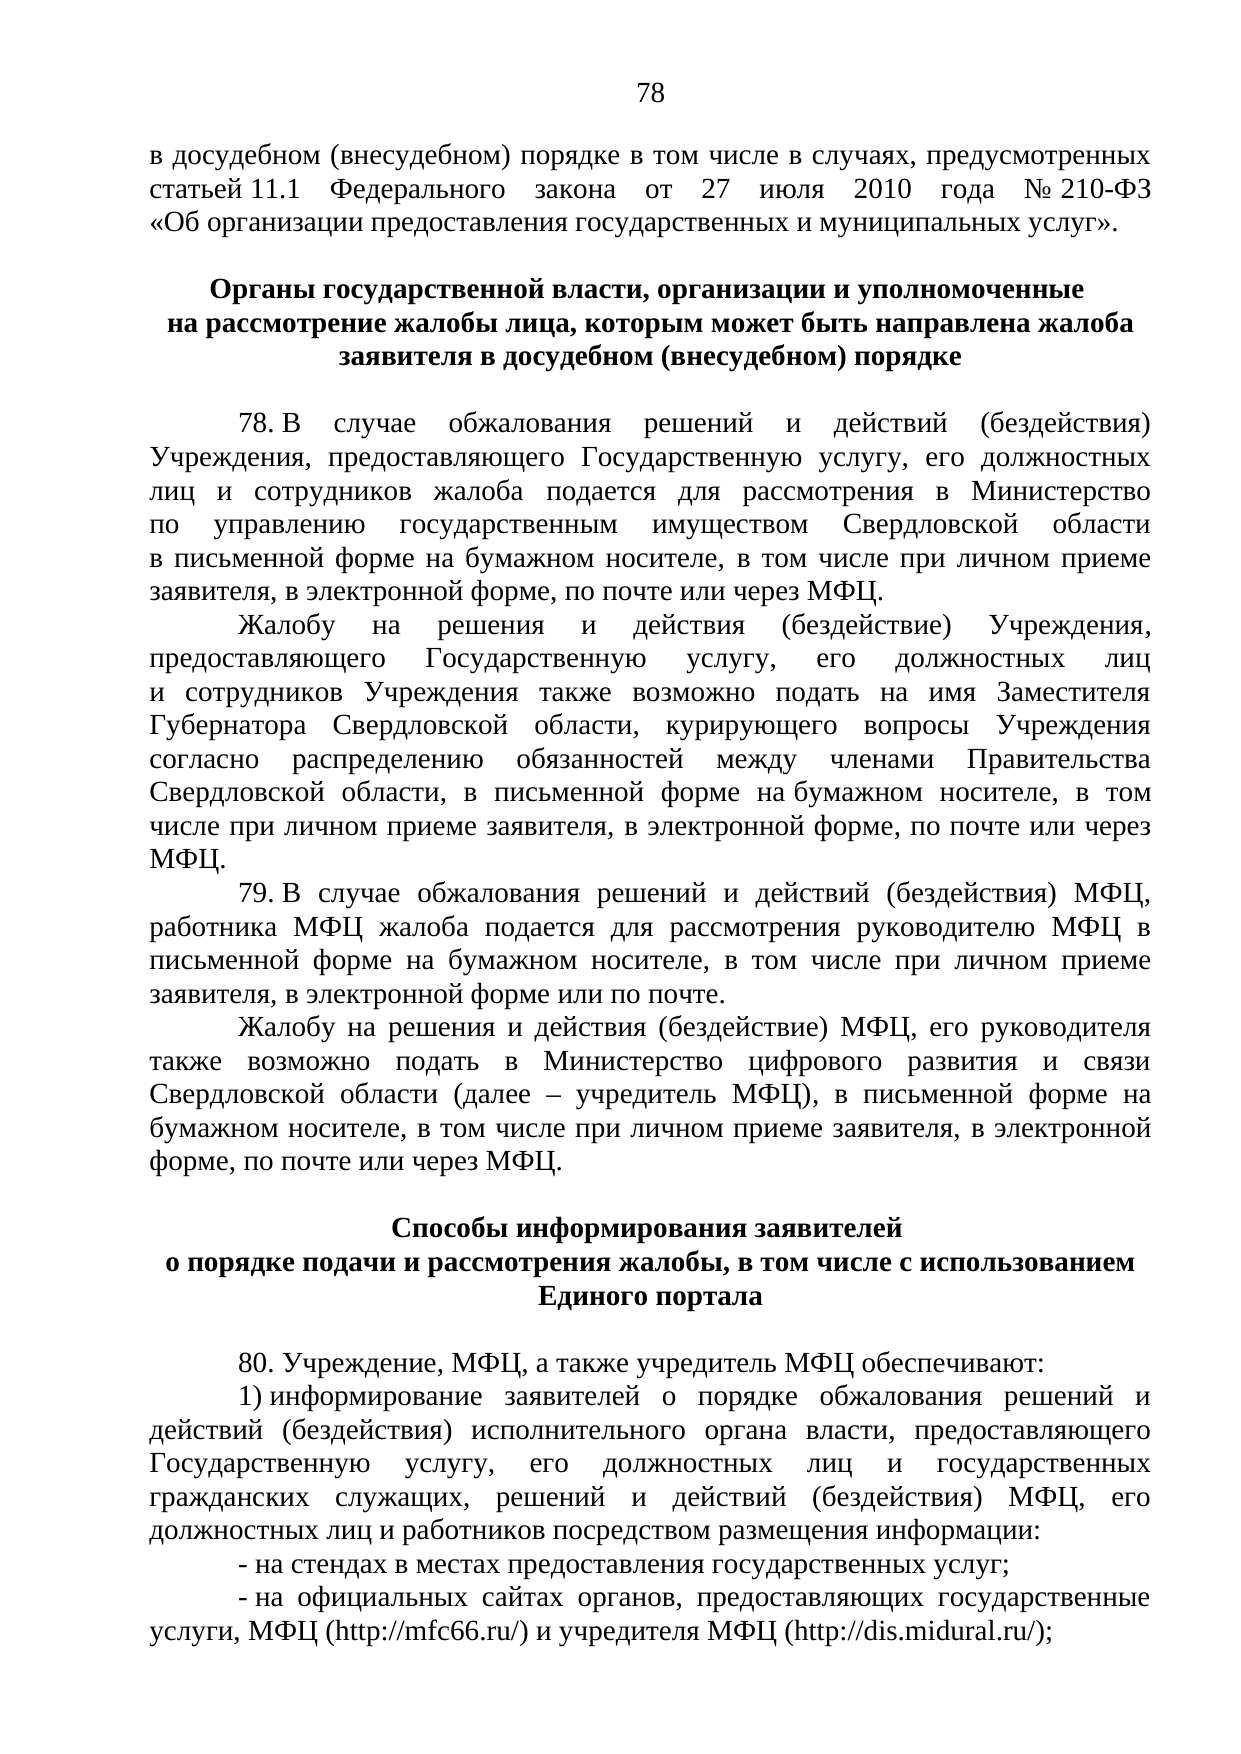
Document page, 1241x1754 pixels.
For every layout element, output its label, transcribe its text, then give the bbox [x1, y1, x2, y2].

text о порядке подачи и рассмотрения жалобы, в том числе с использованием Единого портала [149, 1244, 1152, 1311]
text 1) информирование заявителей о порядке обжалования решений и действий (бездействия) исполнительного органа власти, предоставляющего Государственную услугу, его должностных лиц и государственных гражданских служащих, решений и действий (бездействия) МФЦ, его должностных лиц и работников посредством размещения информации: [149, 1378, 1152, 1546]
text - на стендах в местах предоставления государственных услуг; [149, 1546, 1152, 1579]
text - на официальных сайтах органов, предоставляющих государственные услуги, МФЦ (http://mfc66.ru/) и учредителя МФЦ (http://dis.midural.ru/); [149, 1579, 1152, 1647]
text Жалобу на решения и действия (бездействие) Учреждения, предоставляющего Государственную услугу, его должностных лиц и сотрудников Учреждения также возможно подать на имя Заместителя Губернатора Свердловской области, курирующего вопросы Учреждения согласно распределению обязанностей между членами Правительства Свердловской области, в письменной форме на бумажном носителе, в том числе при личном приеме заявителя, в электронной форме, по почте или через МФЦ. [149, 607, 1152, 875]
text Способы информирования заявителей [149, 1211, 1152, 1244]
text 78. В случае обжалования решений и действий (бездействия) Учреждения, предоставляющего Государственную услугу, его должностных лиц и сотрудников жалоба подается для рассмотрения в Министерство по управлению государственным имуществом Свердловской области в письменной форме на бумажном носителе, в том числе при личном приеме заявителя, в электронной форме, по почте или через МФЦ. [149, 406, 1152, 607]
text 79. В случае обжалования решений и действий (бездействия) МФЦ, работника МФЦ жалоба подается для рассмотрения руководителю МФЦ в письменной форме на бумажном носителе, в том числе при личном приеме заявителя, в электронной форме или по почте. [149, 875, 1152, 1009]
text 80. Учреждение, МФЦ, а также учредитель МФЦ обеспечивают: [149, 1345, 1152, 1378]
text Органы государственной власти, организации и уполномоченные на рассмотрение жалобы лица, которым может быть направлена жалоба заявителя в досудебном (внесудебном) порядке [149, 271, 1152, 372]
text Жалобу на решения и действия (бездействие) МФЦ, его руководителя также возможно подать в Министерство цифрового развития и связи Свердловской области (далее – учредитель МФЦ), в письменной форме на бумажном носителе, в том числе при личном приеме заявителя, в электронной форме, по почте или через МФЦ. [149, 1009, 1152, 1177]
text в досудебном (внесудебном) порядке в том числе в случаях, предусмотренных статьей 11.1 Федерального закона от 27 июля 2010 года № 210-ФЗ «Об организации предоставления государственных и муниципальных услуг». [149, 137, 1152, 238]
